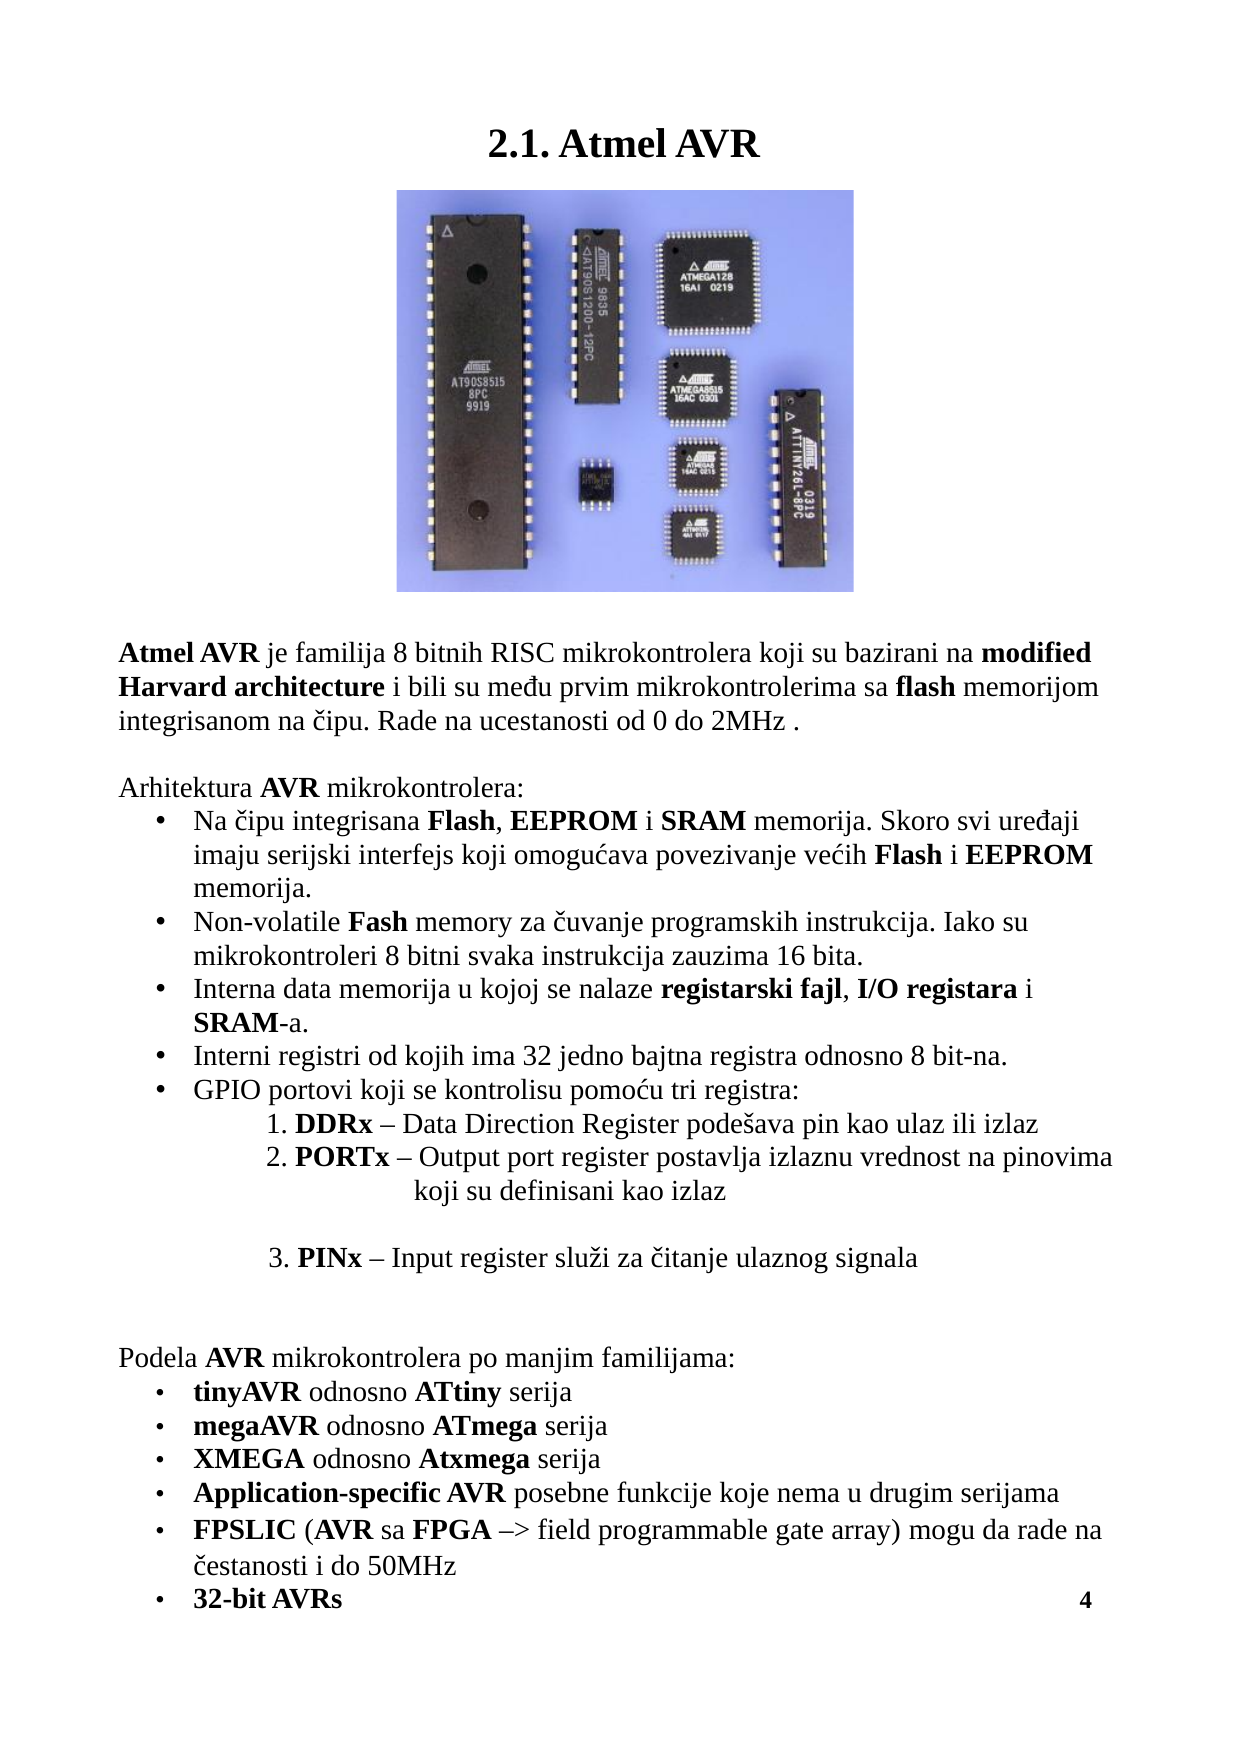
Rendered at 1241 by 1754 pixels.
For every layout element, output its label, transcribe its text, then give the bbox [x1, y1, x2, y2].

list Na čipu integrisana Flash, EEPROM i SRAM memorija. Skoro svi uređaji imaju serijski interfejs koji omogućava povezivanje većih Flash i EEPROM memorija. [156, 803, 1122, 904]
text 2. PORTx – Output port register postavlja izlaznu vrednost na pinovima koji su definisani kao izlaz [118, 1139, 1122, 1206]
list GPIO portovi koji se kontrolisu pomoću tri registra: [156, 1072, 1122, 1106]
list FPSLIC (AVR sa FPGA –> field programmable gate array) mogu da rade na čestanosti i do 50MHz [156, 1508, 1122, 1581]
list 3. PINx – Input register služi za čitanje ulaznog signala [231, 1240, 1122, 1273]
list Interni registri od kojih ima 32 jedno bajtna registra odnosno 8 bit-na. [156, 1038, 1122, 1072]
list 32-bit AVRs 4 [156, 1581, 1122, 1615]
text Atmel AVR je familija 8 bitnih RISC mikrokontrolera koji su bazirani na modified Harvard architecture i bili su među prvim mikrokontrolerima sa flash memorijom integrisanom na čipu. Rade na ucestanosti od 0 do 2MHz . [118, 636, 1122, 736]
list tinyAVR odnosno ATtiny serija [156, 1374, 1122, 1408]
list XMEGA odnosno Atxmega serija [156, 1441, 1122, 1475]
list Non-volatile Fash memory za čuvanje programskih instrukcija. Iako su mikrokontroleri 8 bitni svaka instrukcija zauzima 16 bita. [156, 904, 1122, 971]
list megaAVR odnosno ATmega serija [156, 1408, 1122, 1441]
text 1. DDRx – Data Direction Register podešava pin kao ulaz ili izlaz [118, 1106, 1122, 1139]
text Podela AVR mikrokontrolera po manjim familijama: [118, 1341, 1122, 1374]
list Application-specific AVR posebne funkcije koje nema u drugim serijama [156, 1475, 1122, 1508]
text Arhitektura AVR mikrokontrolera: [118, 770, 1122, 803]
list Interna data memorija u kojoj se nalaze registarski fajl, I/O registara i SRAM-a. [156, 971, 1122, 1038]
text 2.1. Atmel AVR [118, 118, 1122, 166]
picture [396, 190, 854, 592]
